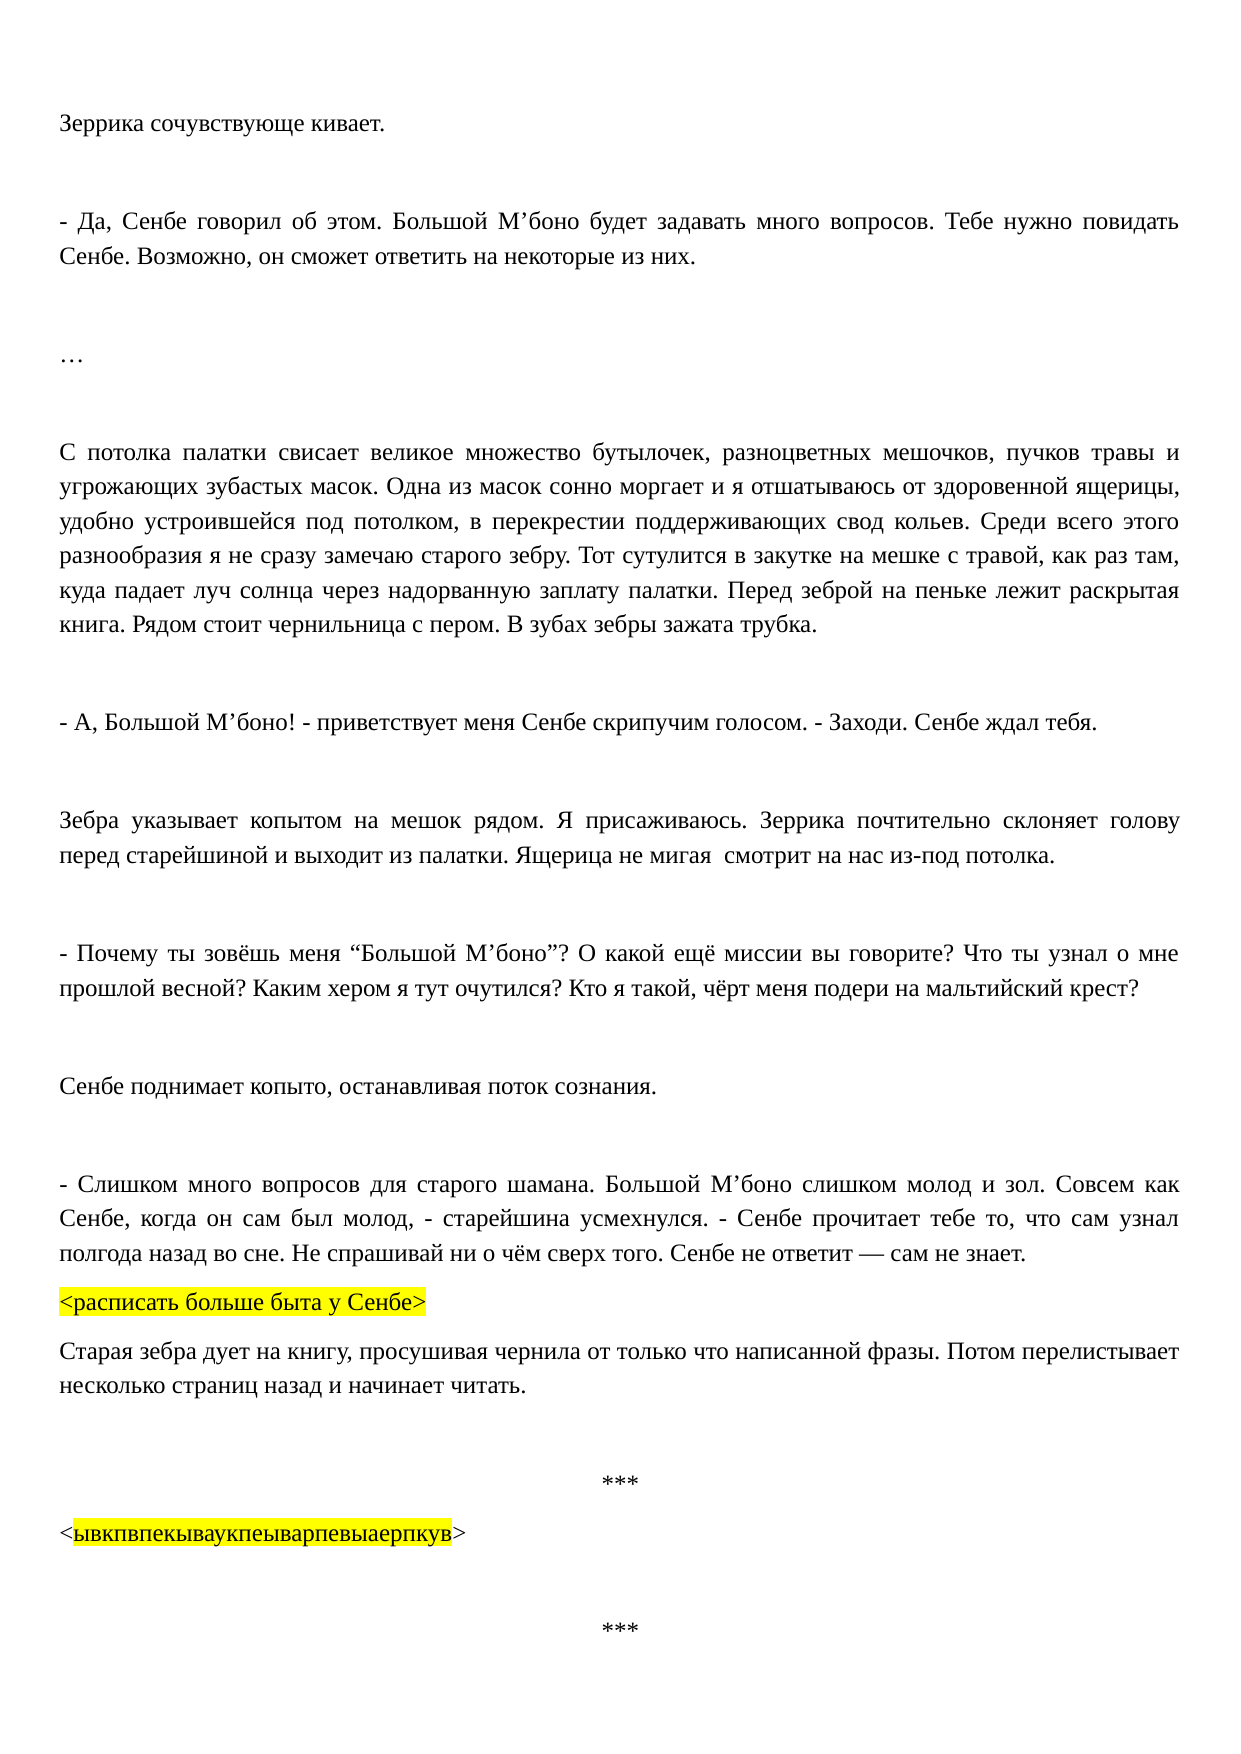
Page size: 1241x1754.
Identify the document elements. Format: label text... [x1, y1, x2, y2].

text - Да, Сенбе говорил об этом. Большой М’боно будет задавать много вопросов. Тебе нужно повидать Сенбе. Возможно, он сможет ответить на некоторые из них. [59, 206, 1181, 269]
text *** [59, 1616, 1181, 1644]
text Старая зебра дует на книгу, просушивая чернила от только что написанной фразы. Потом перелистывает несколько страниц назад и начинает читать. [59, 1336, 1181, 1399]
text Зеррика сочувствующе кивает. [59, 108, 1181, 137]
text Сенбе поднимает копыто, останавливая поток сознания. [59, 1071, 1181, 1099]
text <расписать больше быта у Сенбе> [59, 1287, 1181, 1316]
text С потолка палатки свисает великое множество бутылочек, разноцветных мешочков, пучков травы и угрожающих зубастых масок. Одна из масок сонно моргает и я отшатываюсь от здоровенной ящерицы, удобно устроившейся под потолком, в перекрестии поддерживающих свод кольев. Среди всего этого разнообразия я не сразу замечаю старого зебру. Тот сутулится в закутке на мешке с травой, как раз там, куда падает луч солнца через надорванную заплату палатки. Перед зеброй на пеньке лежит раскрытая книга. Рядом стоит чернильница с пером. В зубах зебры зажата трубка. [59, 437, 1181, 638]
text *** [59, 1469, 1181, 1497]
text <ывкпвпекываукпеыварпевыаерпкув> [59, 1518, 1181, 1546]
text - Слишком много вопросов для старого шамана. Большой М’боно слишком молод и зол. Совсем как Сенбе, когда он сам был молод, - старейшина усмехнулся. - Сенбе прочитает тебе то, что сам узнал полгода назад во сне. Не спрашивай ни о чём сверх того. Сенбе не ответит — сам не знает. [59, 1169, 1181, 1267]
text … [59, 339, 1181, 368]
text - Почему ты зовёшь меня “Большой М’боно”? О какой ещё миссии вы говорите? Что ты узнал о мне прошлой весной? Каким хером я тут очутился? Кто я такой, чёрт меня подери на мальтийский крест? [59, 938, 1181, 1001]
text Зебра указывает копытом на мешок рядом. Я присаживаюсь. Зеррика почтительно склоняет голову перед старейшиной и выходит из палатки. Ящерица не мигая смотрит на нас из-под потолка. [59, 806, 1181, 869]
text - А, Большой М’боно! - приветствует меня Сенбе скрипучим голосом. - Заходи. Сенбе ждал тебя. [59, 707, 1181, 736]
